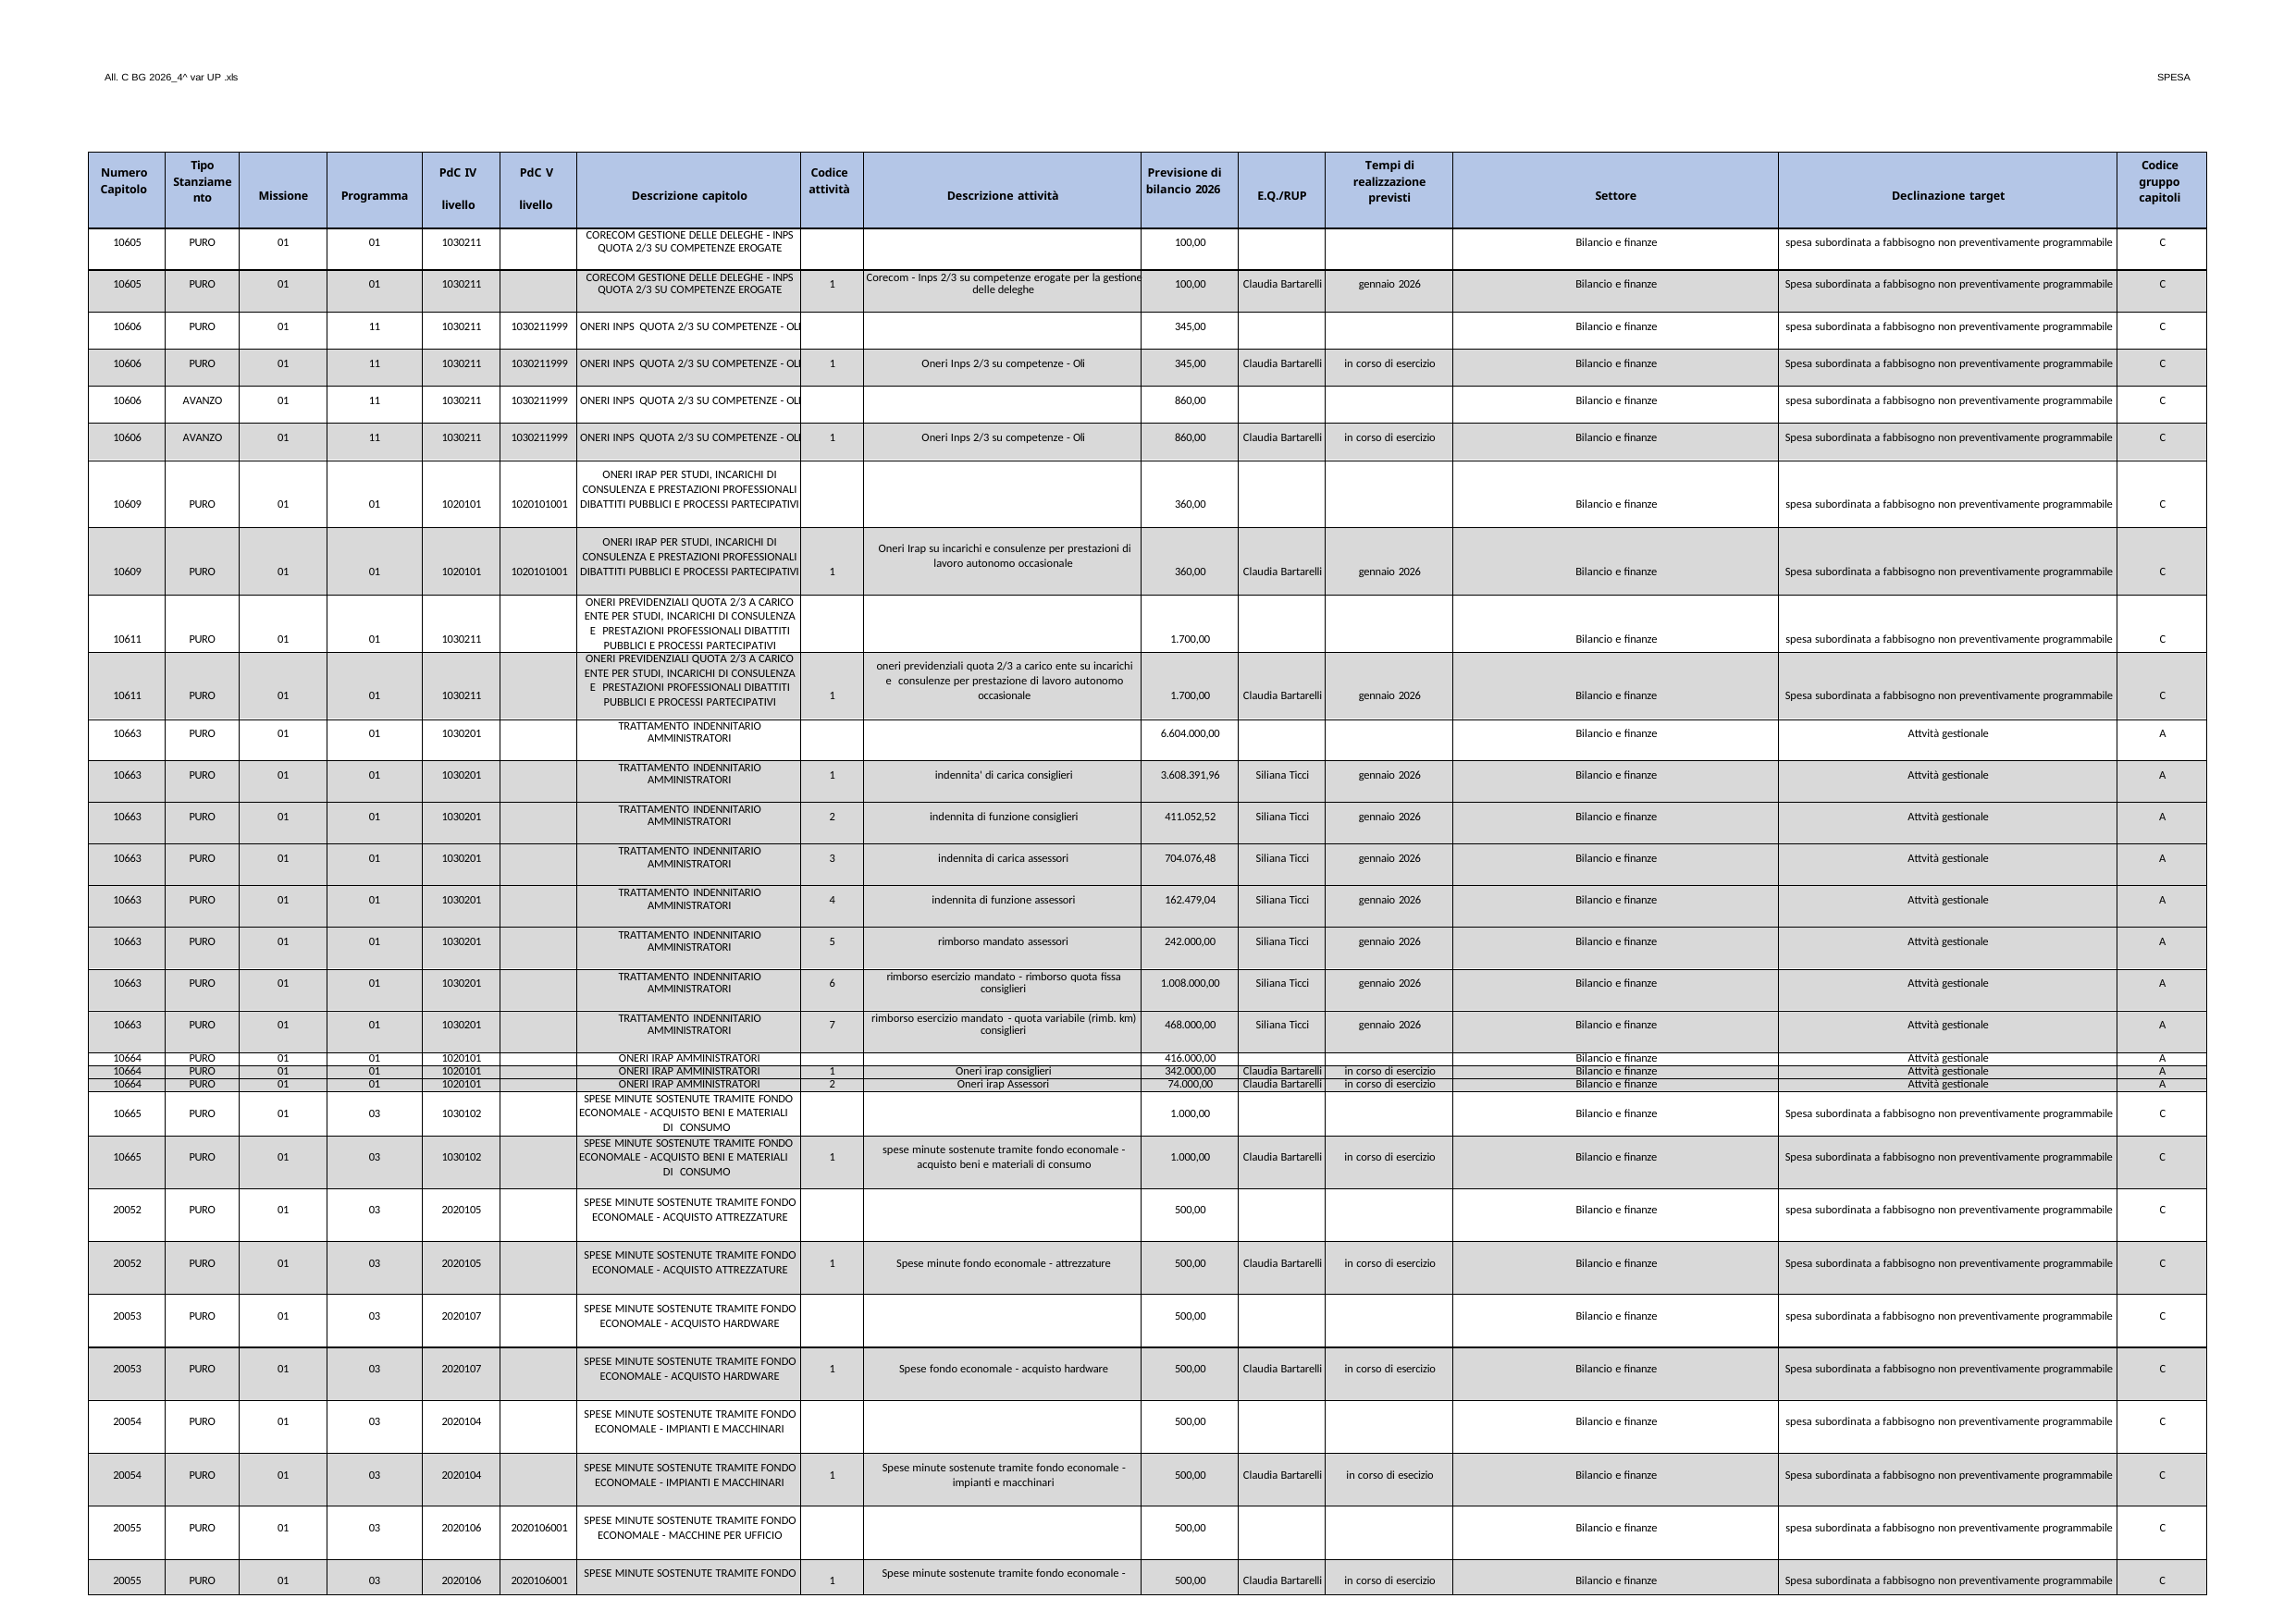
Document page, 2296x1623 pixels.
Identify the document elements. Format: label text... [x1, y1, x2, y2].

table_cell A [2117, 928, 2206, 968]
table_cell C [2117, 1348, 2206, 1400]
table_cell 3 [801, 844, 863, 885]
table_cell PURO [166, 761, 239, 802]
table_cell 01 [327, 720, 422, 760]
table_cell 03 [327, 1560, 422, 1594]
table_cell A [2117, 720, 2206, 760]
table_cell A [2117, 970, 2206, 1010]
table_cell [1326, 1189, 1452, 1241]
table_cell spesa subordinata a fabbisogno non preventivamente programmabile [1779, 461, 2117, 527]
table_cell Claudia Bartarelli [1239, 1242, 1325, 1294]
table_cell 242.000,00 [1142, 928, 1238, 968]
table_cell SPESE MINUTE SOSTENUTE TRAMITE FONDO ECONOMALE - ACQUISTO BENI E MATERIALI DI CONSUMO [577, 1092, 800, 1136]
table_cell A [2117, 803, 2206, 843]
table_cell PURO [166, 720, 239, 760]
table_cell C [2117, 528, 2206, 595]
table_cell 416.000,00 [1142, 1053, 1238, 1065]
table_cell in corso di esercizio [1326, 1242, 1452, 1294]
table_cell 03 [327, 1295, 422, 1346]
table_cell [1326, 461, 1452, 527]
table_cell gennaio 2026 [1326, 886, 1452, 927]
table_cell PURO [166, 1560, 239, 1594]
table_cell Bilancio e finanze [1453, 1079, 1778, 1091]
table_cell Bilancio e finanze [1453, 761, 1778, 802]
table_cell Bilancio e finanze [1453, 720, 1778, 760]
table_cell [1239, 1295, 1325, 1346]
table_cell Siliana Ticci [1239, 844, 1325, 885]
table_cell Siliana Ticci [1239, 1012, 1325, 1052]
table_cell Claudia Bartarelli [1239, 1454, 1325, 1506]
table_cell 11 [327, 350, 422, 386]
table_cell Spese minute fondo economale - attrezzature [864, 1242, 1141, 1294]
table_cell 1030201 [423, 886, 500, 927]
table_cell gennaio 2026 [1326, 844, 1452, 885]
table_cell 01 [240, 1066, 327, 1078]
table_cell [864, 1092, 1141, 1136]
table_cell TRATTAMENTO INDENNITARIO AMMINISTRATORI [577, 886, 800, 927]
table_cell 1030102 [423, 1137, 500, 1188]
table_cell C [2117, 1295, 2206, 1346]
table_cell 20052 [89, 1189, 165, 1241]
table_cell 10606 [89, 387, 165, 423]
table_cell [1239, 313, 1325, 349]
table_cell [1239, 1189, 1325, 1241]
table_cell A [2117, 761, 2206, 802]
table_cell Attvità gestionale [1779, 928, 2117, 968]
table_cell indennita' di carica consiglieri [864, 761, 1141, 802]
table_cell Claudia Bartarelli [1239, 1079, 1325, 1091]
table_cell 01 [240, 528, 327, 595]
table_cell 01 [240, 928, 327, 968]
table_cell [500, 928, 576, 968]
table_cell 6.604.000,00 [1142, 720, 1238, 760]
table_cell 10663 [89, 928, 165, 968]
table_cell Claudia Bartarelli [1239, 653, 1325, 719]
table_cell PURO [166, 1079, 239, 1091]
table_cell PURO [166, 313, 239, 349]
table_cell TRATTAMENTO INDENNITARIO AMMINISTRATORI [577, 720, 800, 760]
table_cell Bilancio e finanze [1453, 271, 1778, 312]
table_cell 10664 [89, 1079, 165, 1091]
table_cell PURO [166, 1066, 239, 1078]
table_cell gennaio 2026 [1326, 1012, 1452, 1052]
table_cell TRATTAMENTO INDENNITARIO AMMINISTRATORI [577, 761, 800, 802]
table_cell 01 [327, 886, 422, 927]
table_cell 01 [240, 313, 327, 349]
table_cell 2020106001 [500, 1506, 576, 1559]
table_cell 10605 [89, 229, 165, 269]
table_cell 860,00 [1142, 387, 1238, 423]
table_cell Bilancio e finanze [1453, 1401, 1778, 1453]
table_cell [500, 596, 576, 652]
table_cell 1 [801, 1066, 863, 1078]
table_cell 2020106 [423, 1560, 500, 1594]
table_cell C [2117, 313, 2206, 349]
table_cell in corso di esercizio [1326, 1079, 1452, 1091]
table_cell PURO [166, 1137, 239, 1188]
table_cell Attvità gestionale [1779, 761, 2117, 802]
table_cell 10663 [89, 886, 165, 927]
table_cell Spesa subordinata a fabbisogno non preventivamente programmabile [1779, 653, 2117, 719]
table_cell 01 [240, 1053, 327, 1065]
table_cell [500, 1189, 576, 1241]
table_cell spesa subordinata a fabbisogno non preventivamente programmabile [1779, 1295, 2117, 1346]
table_header Declinazione target [1779, 153, 2117, 227]
table_cell Claudia Bartarelli [1239, 1137, 1325, 1188]
table_cell 2020105 [423, 1242, 500, 1294]
table_cell 01 [327, 528, 422, 595]
table_cell A [2117, 1066, 2206, 1078]
table_cell spesa subordinata a fabbisogno non preventivamente programmabile [1779, 1401, 2117, 1453]
table_cell [500, 1092, 576, 1136]
table_cell Claudia Bartarelli [1239, 271, 1325, 312]
table_cell 10665 [89, 1137, 165, 1188]
table_cell 01 [240, 596, 327, 652]
table_cell SPESE MINUTE SOSTENUTE TRAMITE FONDO [577, 1560, 800, 1594]
table_cell [500, 720, 576, 760]
table_cell in corso di esercizio [1326, 350, 1452, 386]
table_cell [500, 653, 576, 719]
table_cell 11 [327, 313, 422, 349]
table_cell 345,00 [1142, 350, 1238, 386]
table_cell Bilancio e finanze [1453, 1242, 1778, 1294]
table_cell 10606 [89, 350, 165, 386]
table_cell [801, 387, 863, 423]
table_cell Bilancio e finanze [1453, 424, 1778, 460]
table_cell C [2117, 1242, 2206, 1294]
table_cell C [2117, 1092, 2206, 1136]
table_cell 1 [801, 271, 863, 312]
table_cell [1326, 1053, 1452, 1065]
table_cell 74.000,00 [1142, 1079, 1238, 1091]
table_cell C [2117, 387, 2206, 423]
table_cell 01 [327, 1066, 422, 1078]
table_cell Bilancio e finanze [1453, 528, 1778, 595]
table_cell indennita di funzione consiglieri [864, 803, 1141, 843]
table_cell [801, 1053, 863, 1065]
table_cell C [2117, 271, 2206, 312]
table_cell gennaio 2026 [1326, 761, 1452, 802]
table_cell 1 [801, 1560, 863, 1594]
table_cell ONERI IRAP AMMINISTRATORI [577, 1066, 800, 1078]
table_cell 1030211 [423, 653, 500, 719]
table_cell 1030201 [423, 1012, 500, 1052]
table_cell [864, 1295, 1141, 1346]
table_header Missione [240, 153, 327, 227]
table_cell gennaio 2026 [1326, 528, 1452, 595]
table_cell 01 [240, 461, 327, 527]
table_cell PURO [166, 1401, 239, 1453]
table_cell C [2117, 424, 2206, 460]
table_cell 01 [240, 1012, 327, 1052]
table_cell 1.000,00 [1142, 1092, 1238, 1136]
table_cell PURO [166, 970, 239, 1010]
table_cell Attvità gestionale [1779, 970, 2117, 1010]
table_cell C [2117, 653, 2206, 719]
table_cell 500,00 [1142, 1560, 1238, 1594]
table_cell 10664 [89, 1066, 165, 1078]
table_cell 2020106 [423, 1506, 500, 1559]
table_header Codice gruppo capitoli [2117, 153, 2206, 227]
table_cell PURO [166, 1242, 239, 1294]
table_cell 2020104 [423, 1454, 500, 1506]
table_cell Attvità gestionale [1779, 720, 2117, 760]
table_cell CORECOM GESTIONE DELLE DELEGHE - INPS QUOTA 2/3 SU COMPETENZE EROGATE [577, 229, 800, 269]
table_cell A [2117, 886, 2206, 927]
table_cell [801, 461, 863, 527]
table_cell CORECOM GESTIONE DELLE DELEGHE - INPS QUOTA 2/3 SU COMPETENZE EROGATE [577, 271, 800, 312]
table_cell 20054 [89, 1401, 165, 1453]
table_cell 1020101001 [500, 461, 576, 527]
table_cell 500,00 [1142, 1348, 1238, 1400]
table_cell [500, 844, 576, 885]
table_cell spesa subordinata a fabbisogno non preventivamente programmabile [1779, 313, 2117, 349]
table_cell 2020106001 [500, 1560, 576, 1594]
table_cell 1030211 [423, 271, 500, 312]
table_cell 1030201 [423, 844, 500, 885]
table_cell [500, 886, 576, 927]
table_cell PURO [166, 803, 239, 843]
table_cell [1326, 229, 1452, 269]
table_cell [864, 313, 1141, 349]
table_cell 1020101001 [500, 528, 576, 595]
table_cell rimborso esercizio mandato - rimborso quota fissa consiglieri [864, 970, 1141, 1010]
table_header Settore [1453, 153, 1778, 227]
table_cell 345,00 [1142, 313, 1238, 349]
table_cell 01 [240, 844, 327, 885]
table_cell 500,00 [1142, 1295, 1238, 1346]
table_cell 10663 [89, 720, 165, 760]
table_cell 01 [240, 653, 327, 719]
table_cell 1 [801, 1454, 863, 1506]
table_cell 162.479,04 [1142, 886, 1238, 927]
table_cell 01 [327, 803, 422, 843]
table_cell Corecom - Inps 2/3 su competenze erogate per la gestione delle deleghe [864, 271, 1141, 312]
table_cell PURO [166, 350, 239, 386]
table_cell [801, 596, 863, 652]
table_cell Bilancio e finanze [1453, 1189, 1778, 1241]
table_header Descrizione attività [864, 153, 1141, 227]
table_cell 1.700,00 [1142, 596, 1238, 652]
table_cell Spesa subordinata a fabbisogno non preventivamente programmabile [1779, 1348, 2117, 1400]
table_cell 100,00 [1142, 271, 1238, 312]
table_cell 411.052,52 [1142, 803, 1238, 843]
table_cell 01 [240, 1092, 327, 1136]
table_cell PURO [166, 1092, 239, 1136]
table_cell 01 [327, 970, 422, 1010]
table_header Tempi di realizzazione previsti [1326, 153, 1452, 227]
table_cell 1020101 [423, 1079, 500, 1091]
table_cell in corso di esercizio [1326, 1137, 1452, 1188]
table_cell 03 [327, 1454, 422, 1506]
table_cell 01 [240, 229, 327, 269]
table_cell Spese minute sostenute tramite fondo economale [864, 1560, 1141, 1594]
table_cell [801, 229, 863, 269]
table_cell 1 [801, 1242, 863, 1294]
table_cell 20055 [89, 1506, 165, 1559]
table_cell Bilancio e finanze [1453, 313, 1778, 349]
table_cell 1030211999 [500, 424, 576, 460]
table_cell 3.608.391,96 [1142, 761, 1238, 802]
table_cell PURO [166, 528, 239, 595]
table_cell 10609 [89, 528, 165, 595]
table_cell 01 [327, 1079, 422, 1091]
table_cell [1239, 1053, 1325, 1065]
table_cell spesa subordinata a fabbisogno non preventivamente programmabile [1779, 229, 2117, 269]
table_cell ONERI INPS QUOTA 2/3 SU COMPETENZE - OLI [577, 350, 800, 386]
table_cell Bilancio e finanze [1453, 350, 1778, 386]
table_cell 01 [240, 886, 327, 927]
table_cell 500,00 [1142, 1242, 1238, 1294]
table_cell [500, 1242, 576, 1294]
table_cell ONERI IRAP PER STUDI, INCARICHI DI CONSULENZA E PRESTAZIONI PROFESSIONALI DIBATTITI PUBBLICI E PROCESSI PARTECIPATIVI [577, 528, 800, 595]
table_cell PURO [166, 1053, 239, 1065]
table_cell Attvità gestionale [1779, 1066, 2117, 1078]
table_cell [1239, 720, 1325, 760]
table_cell 01 [327, 653, 422, 719]
table_cell C [2117, 1189, 2206, 1241]
table_cell 20053 [89, 1348, 165, 1400]
table_cell [500, 1401, 576, 1453]
table_cell Claudia Bartarelli [1239, 1066, 1325, 1078]
table_cell C [2117, 461, 2206, 527]
table_cell Siliana Ticci [1239, 970, 1325, 1010]
table_header Descrizione capitolo [577, 153, 800, 227]
table_cell Bilancio e finanze [1453, 596, 1778, 652]
table_cell 1030211 [423, 387, 500, 423]
table_cell 01 [240, 1295, 327, 1346]
table_cell Bilancio e finanze [1453, 1066, 1778, 1078]
table_cell 03 [327, 1506, 422, 1559]
table_cell 01 [327, 1012, 422, 1052]
table_cell Claudia Bartarelli [1239, 1348, 1325, 1400]
table_cell 1030211 [423, 350, 500, 386]
table_cell Bilancio e finanze [1453, 1348, 1778, 1400]
table_cell 10663 [89, 803, 165, 843]
table_cell C [2117, 1506, 2206, 1559]
table_cell 2020104 [423, 1401, 500, 1453]
table_cell C [2117, 229, 2206, 269]
table_cell rimborso esercizio mandato - quota variabile (rimb. km) consiglieri [864, 1012, 1141, 1052]
table_cell Bilancio e finanze [1453, 844, 1778, 885]
table_cell Bilancio e finanze [1453, 1137, 1778, 1188]
table_cell Bilancio e finanze [1453, 1012, 1778, 1052]
table_cell [864, 387, 1141, 423]
table_cell C [2117, 1401, 2206, 1453]
table_cell 704.076,48 [1142, 844, 1238, 885]
table_cell Attvità gestionale [1779, 1079, 2117, 1091]
table_cell TRATTAMENTO INDENNITARIO AMMINISTRATORI [577, 928, 800, 968]
table_cell PURO [166, 1348, 239, 1400]
table_cell Oneri Inps 2/3 su competenze - Oli [864, 424, 1141, 460]
table_cell 10665 [89, 1092, 165, 1136]
table_cell 1 [801, 653, 863, 719]
table_header E.Q./RUP [1239, 153, 1325, 227]
table_cell [1239, 387, 1325, 423]
table_cell [500, 803, 576, 843]
table_cell spesa subordinata a fabbisogno non preventivamente programmabile [1779, 1506, 2117, 1559]
table_cell 1030211 [423, 313, 500, 349]
table_cell 2020107 [423, 1295, 500, 1346]
table_cell Spesa subordinata a fabbisogno non preventivamente programmabile [1779, 424, 2117, 460]
table_cell Claudia Bartarelli [1239, 350, 1325, 386]
table_cell SPESE MINUTE SOSTENUTE TRAMITE FONDO ECONOMALE - ACQUISTO ATTREZZATURE [577, 1189, 800, 1241]
table_cell Spesa subordinata a fabbisogno non preventivamente programmabile [1779, 1092, 2117, 1136]
table_cell 01 [240, 1242, 327, 1294]
table_cell 100,00 [1142, 229, 1238, 269]
table_cell 20053 [89, 1295, 165, 1346]
table_cell Bilancio e finanze [1453, 1560, 1778, 1594]
table_cell [801, 1295, 863, 1346]
table_cell Claudia Bartarelli [1239, 528, 1325, 595]
table_cell AVANZO [166, 424, 239, 460]
table_cell Bilancio e finanze [1453, 1506, 1778, 1559]
table_cell [801, 1401, 863, 1453]
table_cell [1239, 596, 1325, 652]
table_cell 1 [801, 1348, 863, 1400]
table_cell TRATTAMENTO INDENNITARIO AMMINISTRATORI [577, 803, 800, 843]
table_cell 1.000,00 [1142, 1137, 1238, 1188]
table_cell [500, 1066, 576, 1078]
table_cell [500, 1137, 576, 1188]
table_cell 01 [327, 761, 422, 802]
table_cell 7 [801, 1012, 863, 1052]
table_cell [1326, 720, 1452, 760]
table_cell 01 [240, 1189, 327, 1241]
table_cell [864, 1506, 1141, 1559]
table_cell [801, 1506, 863, 1559]
table_cell PURO [166, 1295, 239, 1346]
table_cell 2020107 [423, 1348, 500, 1400]
table_cell Spesa subordinata a fabbisogno non preventivamente programmabile [1779, 1242, 2117, 1294]
table_cell in corso di esercizio [1326, 1348, 1452, 1400]
table_cell 03 [327, 1348, 422, 1400]
table_cell 1030201 [423, 761, 500, 802]
table_cell 1 [801, 350, 863, 386]
table_header Numero Capitolo [89, 153, 165, 227]
table_cell Bilancio e finanze [1453, 1454, 1778, 1506]
table_cell SPESE MINUTE SOSTENUTE TRAMITE FONDO ECONOMALE - ACQUISTO ATTREZZATURE [577, 1242, 800, 1294]
table_cell [864, 1401, 1141, 1453]
table_cell 1030211 [423, 596, 500, 652]
table_cell 1030201 [423, 928, 500, 968]
table_cell 01 [240, 720, 327, 760]
table_cell Bilancio e finanze [1453, 461, 1778, 527]
table_cell [864, 229, 1141, 269]
table_cell 10606 [89, 424, 165, 460]
table_cell [500, 970, 576, 1010]
table_cell Bilancio e finanze [1453, 970, 1778, 1010]
table_cell rimborso mandato assessori [864, 928, 1141, 968]
table_cell [801, 720, 863, 760]
table_cell Siliana Ticci [1239, 886, 1325, 927]
table_cell 5 [801, 928, 863, 968]
table_cell [500, 1053, 576, 1065]
table_cell A [2117, 1079, 2206, 1091]
table_cell 10663 [89, 1012, 165, 1052]
table_cell SPESE MINUTE SOSTENUTE TRAMITE FONDO ECONOMALE - MACCHINE PER UFFICIO [577, 1506, 800, 1559]
table_cell Bilancio e finanze [1453, 1092, 1778, 1136]
table_cell [1239, 461, 1325, 527]
table_cell 1030201 [423, 720, 500, 760]
table_cell [500, 229, 576, 269]
table_cell spesa subordinata a fabbisogno non preventivamente programmabile [1779, 387, 2117, 423]
table_cell 10605 [89, 271, 165, 312]
table_cell C [2117, 596, 2206, 652]
table_cell ONERI INPS QUOTA 2/3 SU COMPETENZE - OLI [577, 424, 800, 460]
table_cell 11 [327, 387, 422, 423]
table_cell 10664 [89, 1053, 165, 1065]
table_cell A [2117, 1053, 2206, 1065]
table_cell 01 [240, 387, 327, 423]
table_cell Attvità gestionale [1779, 1053, 2117, 1065]
table_cell ONERI IRAP AMMINISTRATORI [577, 1079, 800, 1091]
table_cell 1020101 [423, 528, 500, 595]
table_cell SPESE MINUTE SOSTENUTE TRAMITE FONDO ECONOMALE - IMPIANTI E MACCHINARI [577, 1401, 800, 1453]
table_cell [864, 596, 1141, 652]
table_cell 860,00 [1142, 424, 1238, 460]
table_cell AVANZO [166, 387, 239, 423]
table_cell Bilancio e finanze [1453, 653, 1778, 719]
table_cell 01 [327, 461, 422, 527]
table_cell 2 [801, 803, 863, 843]
table_cell gennaio 2026 [1326, 928, 1452, 968]
table_header Previsione di bilancio 2026 [1142, 153, 1238, 227]
table_cell [500, 1079, 576, 1091]
table_cell 1030102 [423, 1092, 500, 1136]
table_header Codice attività [801, 153, 863, 227]
table_cell PURO [166, 928, 239, 968]
table_cell ONERI INPS QUOTA 2/3 SU COMPETENZE - OLI [577, 387, 800, 423]
table_cell in corso di esercizio [1326, 1560, 1452, 1594]
table_cell [1326, 1401, 1452, 1453]
table_cell [1239, 229, 1325, 269]
table_cell PURO [166, 1189, 239, 1241]
table_cell 10611 [89, 653, 165, 719]
table_cell Attvità gestionale [1779, 886, 2117, 927]
table_cell [1326, 387, 1452, 423]
table_cell [1239, 1401, 1325, 1453]
table_cell Bilancio e finanze [1453, 229, 1778, 269]
table_cell A [2117, 1012, 2206, 1052]
table_cell 500,00 [1142, 1401, 1238, 1453]
table_cell 1030201 [423, 803, 500, 843]
table_cell Oneri Irap su incarichi e consulenze per prestazioni di lavoro autonomo occasionale [864, 528, 1141, 595]
table_cell 2 [801, 1079, 863, 1091]
table_cell [1326, 1092, 1452, 1136]
table_cell ONERI IRAP AMMINISTRATORI [577, 1053, 800, 1065]
table_cell SPESE MINUTE SOSTENUTE TRAMITE FONDO ECONOMALE - IMPIANTI E MACCHINARI [577, 1454, 800, 1506]
table_cell 1.008.000,00 [1142, 970, 1238, 1010]
table_cell 1 [801, 761, 863, 802]
table_cell 03 [327, 1092, 422, 1136]
table_cell 03 [327, 1242, 422, 1294]
table_cell PURO [166, 1012, 239, 1052]
table_cell gennaio 2026 [1326, 653, 1452, 719]
table_cell 1030211999 [500, 350, 576, 386]
table_cell 01 [240, 424, 327, 460]
table_cell Bilancio e finanze [1453, 387, 1778, 423]
table_cell 10663 [89, 970, 165, 1010]
table_cell spese minute sostenute tramite fondo economale - acquisto beni e materiali di consumo [864, 1137, 1141, 1188]
table_cell [500, 1012, 576, 1052]
table_cell PURO [166, 596, 239, 652]
table_cell TRATTAMENTO INDENNITARIO AMMINISTRATORI [577, 1012, 800, 1052]
table_cell Attvità gestionale [1779, 803, 2117, 843]
table_cell Spesa subordinata a fabbisogno non preventivamente programmabile [1779, 1137, 2117, 1188]
table_cell in corso di esecizio [1326, 1454, 1452, 1506]
table_cell Spese fondo economale - acquisto hardware [864, 1348, 1141, 1400]
table_cell 6 [801, 970, 863, 1010]
table_cell Claudia Bartarelli [1239, 1560, 1325, 1594]
table_cell TRATTAMENTO INDENNITARIO AMMINISTRATORI [577, 970, 800, 1010]
table_cell 01 [327, 596, 422, 652]
table_cell 342.000,00 [1142, 1066, 1238, 1078]
table_cell Bilancio e finanze [1453, 1053, 1778, 1065]
table_cell [500, 1454, 576, 1506]
table_cell oneri previdenziali quota 2/3 a carico ente su incarichi e consulenze per prestazione di lavoro autonomo occasionale [864, 653, 1141, 719]
table_cell Spesa subordinata a fabbisogno non preventivamente programmabile [1779, 271, 2117, 312]
table_cell 500,00 [1142, 1454, 1238, 1506]
table_cell [500, 761, 576, 802]
table_cell [864, 461, 1141, 527]
table_cell 1020101 [423, 1066, 500, 1078]
table_cell [1326, 313, 1452, 349]
table_cell 1030211999 [500, 313, 576, 349]
table_cell 03 [327, 1137, 422, 1188]
table_cell 01 [240, 761, 327, 802]
table_cell Bilancio e finanze [1453, 928, 1778, 968]
table_cell 01 [240, 1348, 327, 1400]
table_cell [500, 1348, 576, 1400]
table_header Tipo Stanziame nto [166, 153, 239, 227]
table_cell SPESE MINUTE SOSTENUTE TRAMITE FONDO ECONOMALE - ACQUISTO HARDWARE [577, 1348, 800, 1400]
table_cell 468.000,00 [1142, 1012, 1238, 1052]
table_cell 1 [801, 424, 863, 460]
table_cell Attvità gestionale [1779, 844, 2117, 885]
table_cell Oneri irap Assessori [864, 1079, 1141, 1091]
table_cell 1.700,00 [1142, 653, 1238, 719]
table_cell Spesa subordinata a fabbisogno non preventivamente programmabile [1779, 528, 2117, 595]
table_cell [500, 271, 576, 312]
table_cell 500,00 [1142, 1506, 1238, 1559]
table_cell 01 [327, 844, 422, 885]
table_cell 1020101 [423, 461, 500, 527]
table_cell 01 [240, 1560, 327, 1594]
table_cell ONERI IRAP PER STUDI, INCARICHI DI CONSULENZA E PRESTAZIONI PROFESSIONALI DIBATTITI PUBBLICI E PROCESSI PARTECIPATIVI [577, 461, 800, 527]
table_cell [1239, 1092, 1325, 1136]
table_cell C [2117, 350, 2206, 386]
table_cell 10663 [89, 844, 165, 885]
table_cell 1020101 [423, 1053, 500, 1065]
table_cell PURO [166, 461, 239, 527]
table_cell indennita di funzione assessori [864, 886, 1141, 927]
table_cell 01 [240, 803, 327, 843]
table_cell C [2117, 1454, 2206, 1506]
table_cell 11 [327, 424, 422, 460]
table_cell 20055 [89, 1560, 165, 1594]
table_cell 01 [240, 1454, 327, 1506]
table_cell Spesa subordinata a fabbisogno non preventivamente programmabile [1779, 350, 2117, 386]
table_cell gennaio 2026 [1326, 970, 1452, 1010]
table_cell 01 [240, 970, 327, 1010]
table_cell 03 [327, 1189, 422, 1241]
table_cell 360,00 [1142, 461, 1238, 527]
table_cell in corso di esercizio [1326, 1066, 1452, 1078]
table_cell Siliana Ticci [1239, 928, 1325, 968]
table_cell 03 [327, 1401, 422, 1453]
table_cell ONERI PREVIDENZIALI QUOTA 2/3 A CARICO ENTE PER STUDI, INCARICHI DI CONSULENZA E PRESTAZIONI PROFESSIONALI DIBATTITI PUBBLICI E PROCESSI PARTECIPATIVI [577, 596, 800, 652]
table_cell [801, 1189, 863, 1241]
table_cell [1326, 1506, 1452, 1559]
table_cell Claudia Bartarelli [1239, 424, 1325, 460]
table_cell ONERI PREVIDENZIALI QUOTA 2/3 A CARICO ENTE PER STUDI, INCARICHI DI CONSULENZA E PRESTAZIONI PROFESSIONALI DIBATTITI PUBBLICI E PROCESSI PARTECIPATIVI [577, 653, 800, 719]
table_cell 1 [801, 528, 863, 595]
table_cell 1030211999 [500, 387, 576, 423]
table_cell Siliana Ticci [1239, 803, 1325, 843]
table_cell 20054 [89, 1454, 165, 1506]
table_cell 360,00 [1142, 528, 1238, 595]
table_cell [1326, 596, 1452, 652]
table_cell [801, 1092, 863, 1136]
table_cell 01 [240, 271, 327, 312]
table_cell PURO [166, 1454, 239, 1506]
table_cell 10611 [89, 596, 165, 652]
table_cell Spesa subordinata a fabbisogno non preventivamente programmabile [1779, 1560, 2117, 1594]
table_cell TRATTAMENTO INDENNITARIO AMMINISTRATORI [577, 844, 800, 885]
table_cell 10606 [89, 313, 165, 349]
table_cell ONERI INPS QUOTA 2/3 SU COMPETENZE - OLI [577, 313, 800, 349]
table_cell PURO [166, 271, 239, 312]
table_header PdC V livello [500, 153, 576, 227]
table_cell Spesa subordinata a fabbisogno non preventivamente programmabile [1779, 1454, 2117, 1506]
table_cell SPESE MINUTE SOSTENUTE TRAMITE FONDO ECONOMALE - ACQUISTO HARDWARE [577, 1295, 800, 1346]
table_cell PURO [166, 653, 239, 719]
table_cell Spese minute sostenute tramite fondo economale - impianti e macchinari [864, 1454, 1141, 1506]
table_cell Bilancio e finanze [1453, 1295, 1778, 1346]
table_cell 10663 [89, 761, 165, 802]
table_cell Bilancio e finanze [1453, 886, 1778, 927]
table_cell 1030211 [423, 424, 500, 460]
table_cell PURO [166, 1506, 239, 1559]
table_cell [1239, 1506, 1325, 1559]
table_cell Bilancio e finanze [1453, 803, 1778, 843]
table_header Programma [327, 153, 422, 227]
table_header PdC IV livello [423, 153, 500, 227]
table_cell gennaio 2026 [1326, 803, 1452, 843]
table_cell 01 [327, 928, 422, 968]
table_cell 01 [240, 1506, 327, 1559]
table_cell 20052 [89, 1242, 165, 1294]
table_cell 01 [327, 1053, 422, 1065]
table_cell SPESE MINUTE SOSTENUTE TRAMITE FONDO ECONOMALE - ACQUISTO BENI E MATERIALI DI CONSUMO [577, 1137, 800, 1188]
table_cell spesa subordinata a fabbisogno non preventivamente programmabile [1779, 596, 2117, 652]
table_cell 2020105 [423, 1189, 500, 1241]
table_cell [864, 1053, 1141, 1065]
table_cell A [2117, 844, 2206, 885]
table_cell indennita di carica assessori [864, 844, 1141, 885]
table_cell PURO [166, 886, 239, 927]
table_cell 01 [240, 1401, 327, 1453]
table_cell [1326, 1295, 1452, 1346]
table_cell 1030201 [423, 970, 500, 1010]
table_cell [801, 313, 863, 349]
table_cell 10609 [89, 461, 165, 527]
table_cell Oneri Inps 2/3 su competenze - Oli [864, 350, 1141, 386]
table_cell [864, 1189, 1141, 1241]
table_cell spesa subordinata a fabbisogno non preventivamente programmabile [1779, 1189, 2117, 1241]
table_cell PURO [166, 229, 239, 269]
table_cell 500,00 [1142, 1189, 1238, 1241]
table_cell 01 [240, 1079, 327, 1091]
table_cell C [2117, 1137, 2206, 1188]
table_cell Oneri irap consiglieri [864, 1066, 1141, 1078]
table_cell 01 [240, 1137, 327, 1188]
table_cell [864, 720, 1141, 760]
table_cell in corso di esercizio [1326, 424, 1452, 460]
table_cell Attvità gestionale [1779, 1012, 2117, 1052]
table_cell 01 [240, 350, 327, 386]
table_cell PURO [166, 844, 239, 885]
table_cell 1030211 [423, 229, 500, 269]
table_cell gennaio 2026 [1326, 271, 1452, 312]
table_cell [500, 1295, 576, 1346]
table_cell 1 [801, 1137, 863, 1188]
table_cell 01 [327, 229, 422, 269]
table_cell 01 [327, 271, 422, 312]
table_cell Siliana Ticci [1239, 761, 1325, 802]
table_cell 4 [801, 886, 863, 927]
table_cell C [2117, 1560, 2206, 1594]
